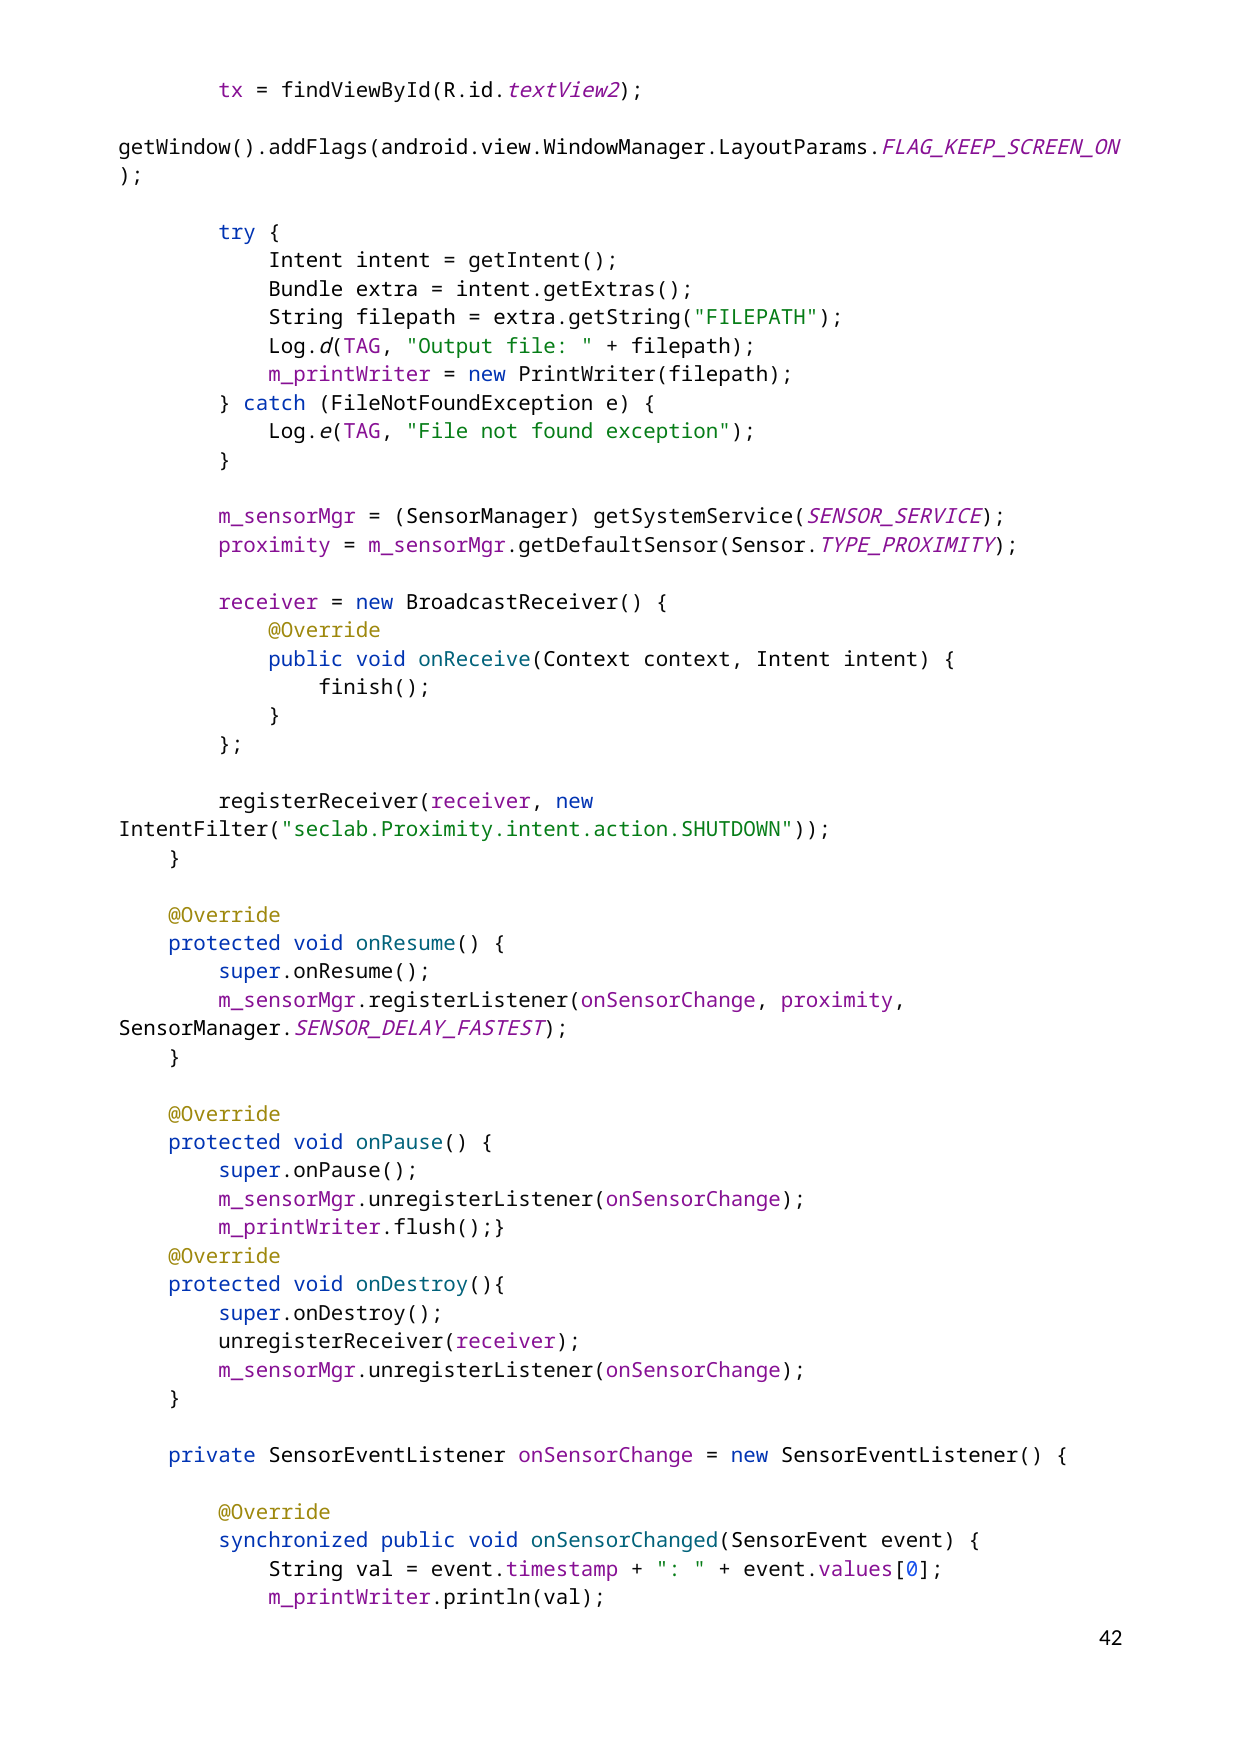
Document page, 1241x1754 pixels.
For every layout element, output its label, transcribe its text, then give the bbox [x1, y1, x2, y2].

text tx = findViewById(R.id.textView2); getWindow().addFlags(android.view.WindowManager.LayoutParams.FLAG_KEEP_SCREEN_ON); try { Intent intent = getIntent(); Bundle extra = intent.getExtras(); String filepath = extra.getString("FILEPATH"); Log.d(TAG, "Output file: " + filepath); m_printWriter = new PrintWriter(filepath); } catch (FileNotFoundException e) { Log.e(TAG, "File not found exception"); } m_sensorMgr = (SensorManager) getSystemService(SENSOR_SERVICE); proximity = m_sensorMgr.getDefaultSensor(Sensor.TYPE_PROXIMITY); receiver = new BroadcastReceiver() { @Override public void onReceive(Context context, Intent intent) { finish(); } }; registerReceiver(receiver, new IntentFilter("seclab.Proximity.intent.action.SHUTDOWN")); } @Override protected void onResume() { super.onResume(); m_sensorMgr.registerListener(onSensorChange, proximity, SensorManager.SENSOR_DELAY_FASTEST); } @Override protected void onPause() { super.onPause(); m_sensorMgr.unregisterListener(onSensorChange); m_printWriter.flush();} @Override protected void onDestroy(){ super.onDestroy(); unregisterReceiver(receiver); m_sensorMgr.unregisterListener(onSensorChange); } private SensorEventListener onSensorChange = new SensorEventListener() { @Override synchronized public void onSensorChanged(SensorEvent event) { String val = event.timestamp + ": " + event.values[0]; m_printWriter.println(val); [118, 75, 1122, 1611]
